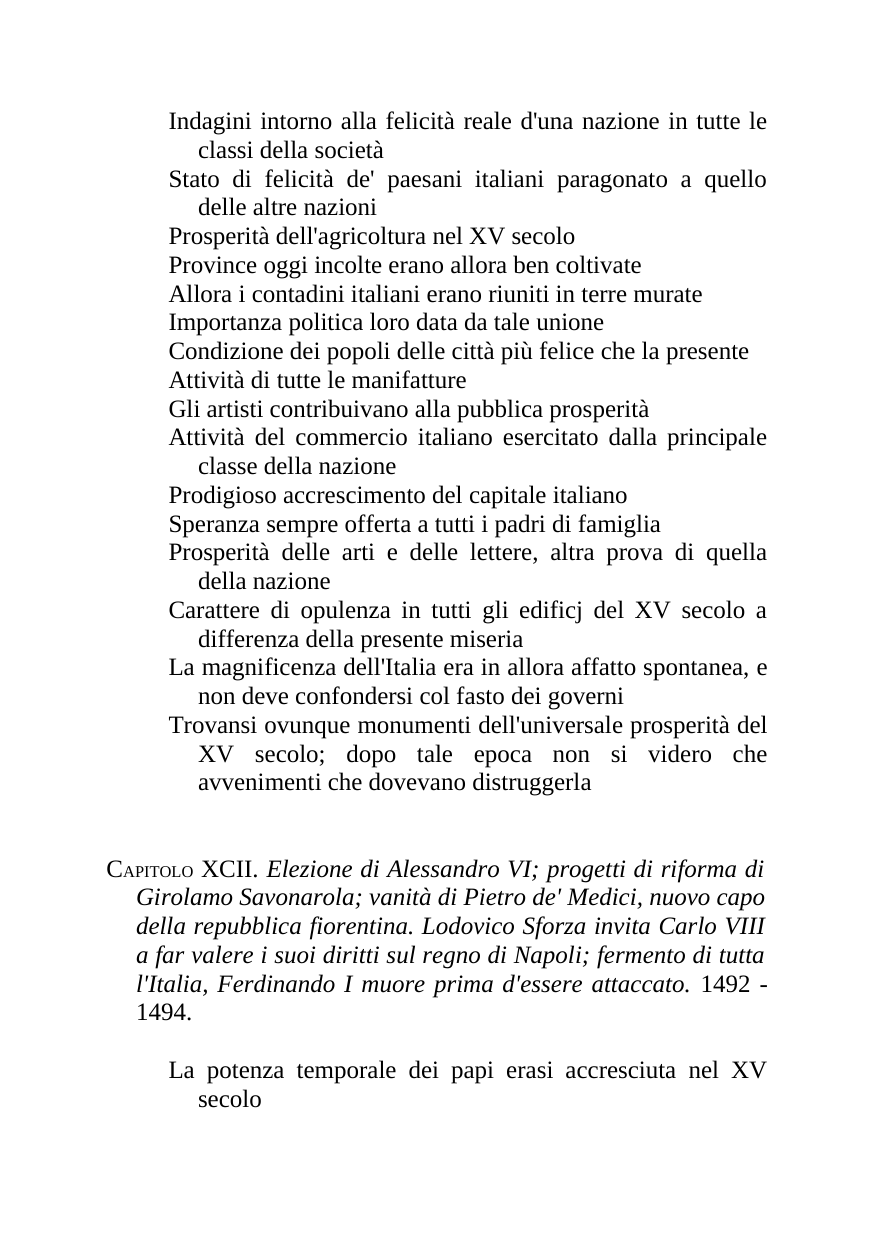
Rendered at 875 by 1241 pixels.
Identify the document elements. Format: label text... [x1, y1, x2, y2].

text Attività di tutte le manifatture [168, 365, 768, 394]
text Attività del commercio italiano esercitato dalla principale classe della nazione [168, 422, 768, 480]
text Speranza sempre offerta a tutti i padri di famiglia [168, 509, 768, 537]
text La magnificenza dell'Italia era in allora affatto spontanea, e non deve confondersi col fasto dei governi [168, 652, 768, 710]
text La potenza temporale dei papi erasi accresciuta nel XV secolo [168, 1055, 768, 1112]
text Prosperità dell'agricoltura nel XV secolo [168, 221, 768, 250]
text Prosperità delle arti e delle lettere, altra prova di quella della nazione [168, 537, 768, 595]
text Allora i contadini italiani erano riuniti in terre murate [168, 279, 768, 307]
text Condizione dei popoli delle città più felice che la presente [168, 336, 768, 365]
text Capitolo XCII. Elezione di Alessandro VI; progetti di riforma di Girolamo Savonarola; vanità di Pietro de' Medici, nuovo capo della repubblica fiorentina. Lodovico Sforza invita Carlo VIII a far valere i suoi diritti sul regno di Napoli; fermento di tutta l'Italia, Ferdinando I muore prima d'essere attaccato. 1492 - 1494. [106, 854, 768, 1026]
text Prodigioso accrescimento del capitale italiano [168, 480, 768, 509]
text Indagini intorno alla felicità reale d'una nazione in tutte le classi della società [168, 106, 768, 164]
text Importanza politica loro data da tale unione [168, 307, 768, 336]
text Gli artisti contribuivano alla pubblica prosperità [168, 394, 768, 422]
text Carattere di opulenza in tutti gli edificj del XV secolo a differenza della presente miseria [168, 595, 768, 652]
text Stato di felicità de' paesani italiani paragonato a quello delle altre nazioni [168, 164, 768, 221]
text Trovansi ovunque monumenti dell'universale prosperità del XV secolo; dopo tale epoca non si videro che avvenimenti che dovevano distruggerla [168, 710, 768, 796]
text Province oggi incolte erano allora ben coltivate [168, 250, 768, 279]
